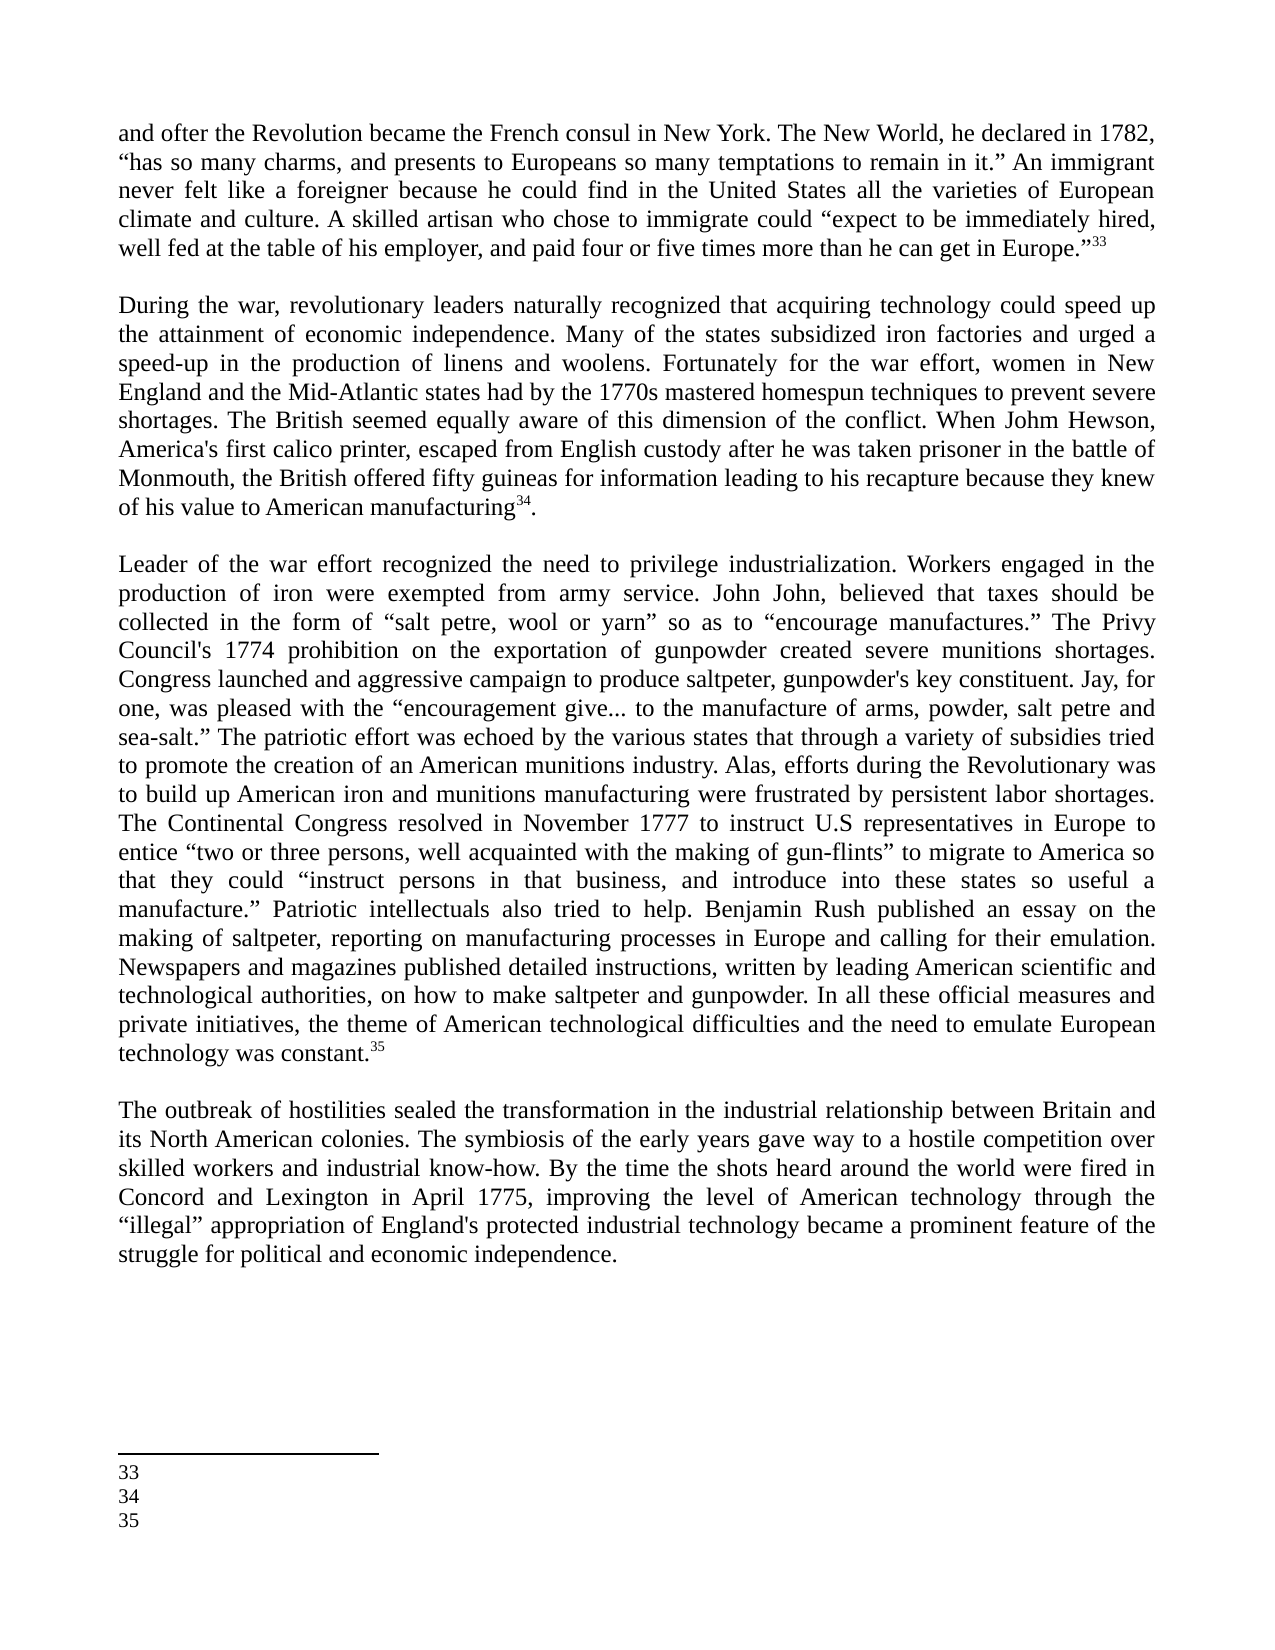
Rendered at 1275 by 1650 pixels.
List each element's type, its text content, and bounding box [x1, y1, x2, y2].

text The outbreak of hostilities sealed the transformation in the industrial relationship between Britain and its North American colonies. The symbiosis of the early years gave way to a hostile competition over skilled workers and industrial know-how. By the time the shots heard around the world were fired in Concord and Lexington in April 1775, improving the level of American technology through the “illegal” appropriation of England's protected industrial technology became a prominent feature of the struggle for political and economic independence. [118, 1096, 1157, 1268]
text During the war, revolutionary leaders naturally recognized that acquiring technology could speed up the attainment of economic independence. Many of the states subsidized iron factories and urged a speed-up in the production of linens and woolens. Fortunately for the war effort, women in New England and the Mid-Atlantic states had by the 1770s mastered homespun techniques to prevent severe shortages. The British seemed equally aware of this dimension of the conflict. When Johm Hewson, America's first calico printer, escaped from English custody after he was taken prisoner in the battle of Monmouth, the British offered fifty guineas for information leading to his recapture because they knew of his value to American manufacturing. [118, 291, 1157, 521]
text Leader of the war effort recognized the need to privilege industrialization. Workers engaged in the production of iron were exempted from army service. John John, believed that taxes should be collected in the form of “salt petre, wool or yarn” so as to “encourage manufactures.” The Privy Council's 1774 prohibition on the exportation of gunpowder created severe munitions shortages. Congress launched and aggressive campaign to produce saltpeter, gunpowder's key constituent. Jay, for one, was pleased with the “encouragement give... to the manufacture of arms, powder, salt petre and sea-salt.” The patriotic effort was echoed by the various states that through a variety of subsidies tried to promote the creation of an American munitions industry. Alas, efforts during the Revolutionary was to build up American iron and munitions manufacturing were frustrated by persistent labor shortages. The Continental Congress resolved in November 1777 to instruct U.S representatives in Europe to entice “two or three persons, well acquainted with the making of gun-flints” to migrate to America so that they could “instruct persons in that business, and introduce into these states so useful a manufacture.” Patriotic intellectuals also tried to help. Benjamin Rush published an essay on the making of saltpeter, reporting on manufacturing processes in Europe and calling for their emulation. Newspapers and magazines published detailed instructions, written by leading American scientific and technological authorities, on how to make saltpeter and gunpowder. In all these official measures and private initiatives, the theme of American technological difficulties and the need to emulate European technology was constant. [118, 549, 1157, 1067]
text and ofter the Revolution became the French consul in New York. The New World, he declared in 1782, “has so many charms, and presents to Europeans so many temptations to remain in it.” An immigrant never felt like a foreigner because he could find in the United States all the varieties of European climate and culture. A skilled artisan who chose to immigrate could “expect to be immediately hired, well fed at the table of his employer, and paid four or five times more than he can get in Europe.” [118, 118, 1157, 262]
